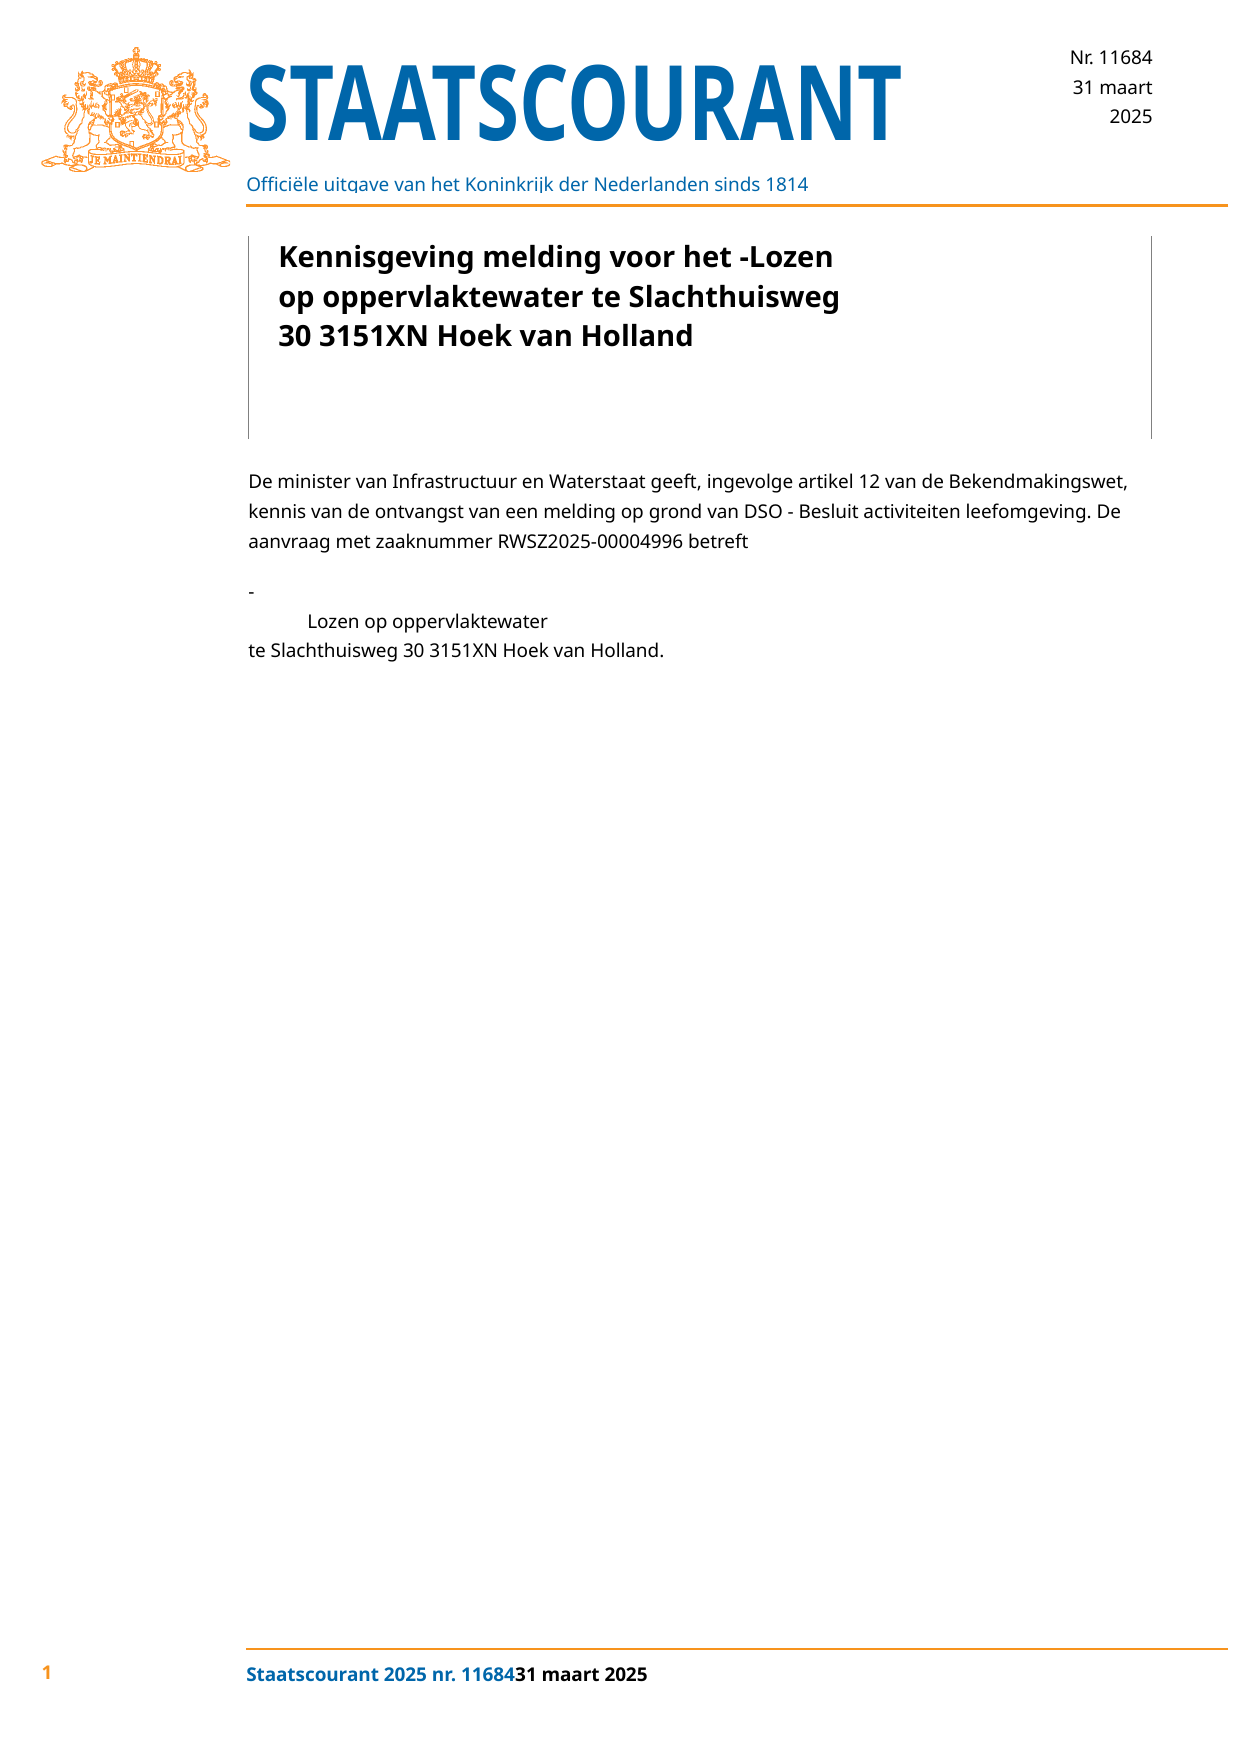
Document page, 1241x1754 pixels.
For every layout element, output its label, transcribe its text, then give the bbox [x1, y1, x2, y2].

table_header [850, 414, 1151, 439]
table_header [1090, 236, 1151, 413]
table_header Kennisgeving melding voor het -Lozen op oppervlaktewater te Slachthuisweg 30 3151XN Hoek van Holland [249, 236, 850, 439]
picture [912, 236, 1090, 414]
text te Slachthuisweg 30 3151XN Hoek van Holland. [248, 637, 1152, 663]
list Lozen op oppervlaktewater [248, 608, 1152, 633]
table_header [850, 236, 912, 413]
picture [41, 47, 231, 172]
text De minister van Infrastructuur en Waterstaat geeft, ingevolge artikel 12 van de Bekendmakingswet, kennis van de ontvangst van een melding op grond van DSO - Besluit activiteiten leefomgeving. De aanvraag met zaaknummer RWSZ2025-00004996 betreft [248, 469, 1152, 553]
